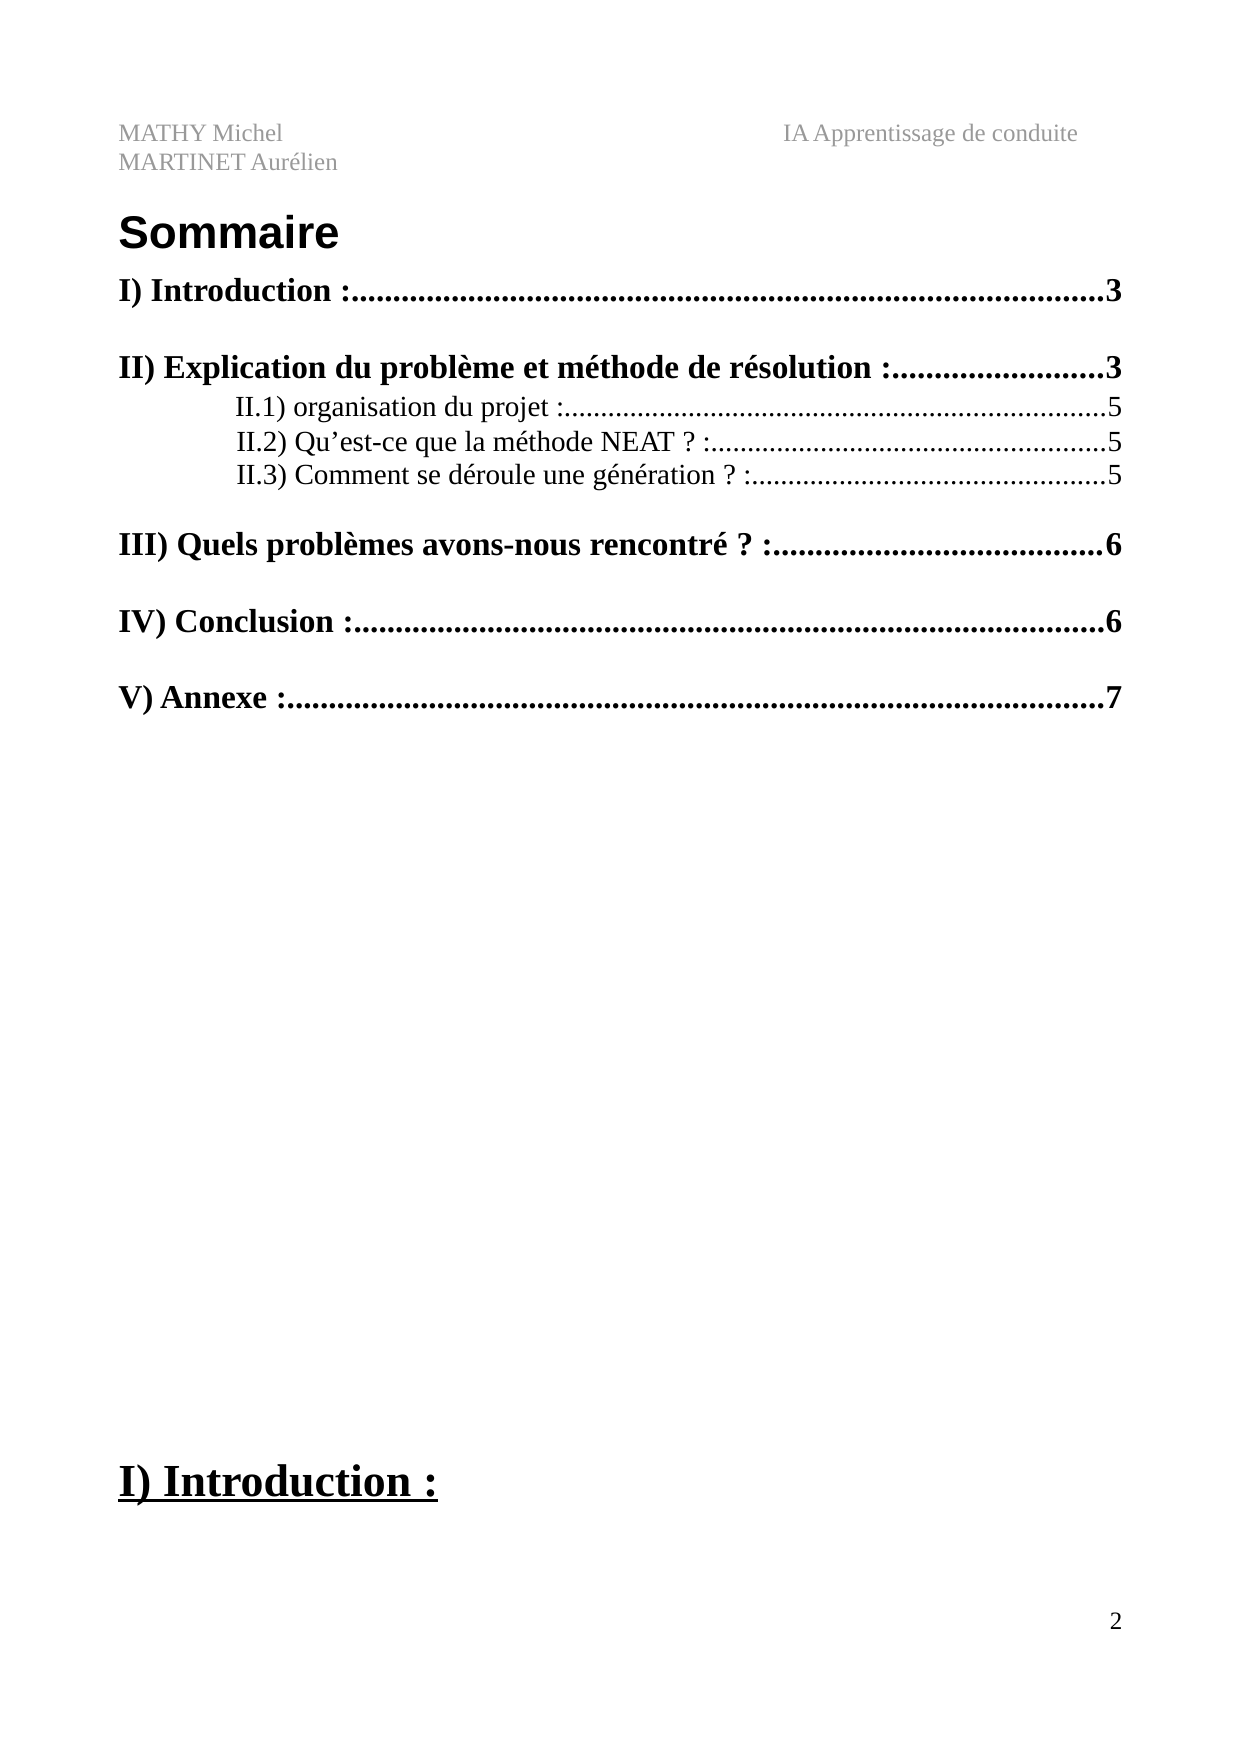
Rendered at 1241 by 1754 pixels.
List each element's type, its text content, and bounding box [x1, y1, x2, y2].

text II) Explication du problème et méthode de résolution : 3 [118, 347, 1122, 385]
text V) Annexe : 7 [118, 678, 1122, 716]
text IV) Conclusion : 6 [118, 601, 1122, 639]
text II.1) organisation du projet : 5 [118, 385, 1122, 424]
text II.2) Qu’est-ce que la méthode NEAT ? : 5 [236, 424, 1122, 457]
text I) Introduction : 3 [118, 270, 1122, 309]
text III) Quels problèmes avons-nous rencontré ? : 6 [118, 524, 1122, 563]
subtitle Sommaire [118, 205, 1122, 258]
text I) Introduction : [118, 1454, 1122, 1507]
text II.3) Comment se déroule une génération ? : 5 [236, 457, 1122, 491]
